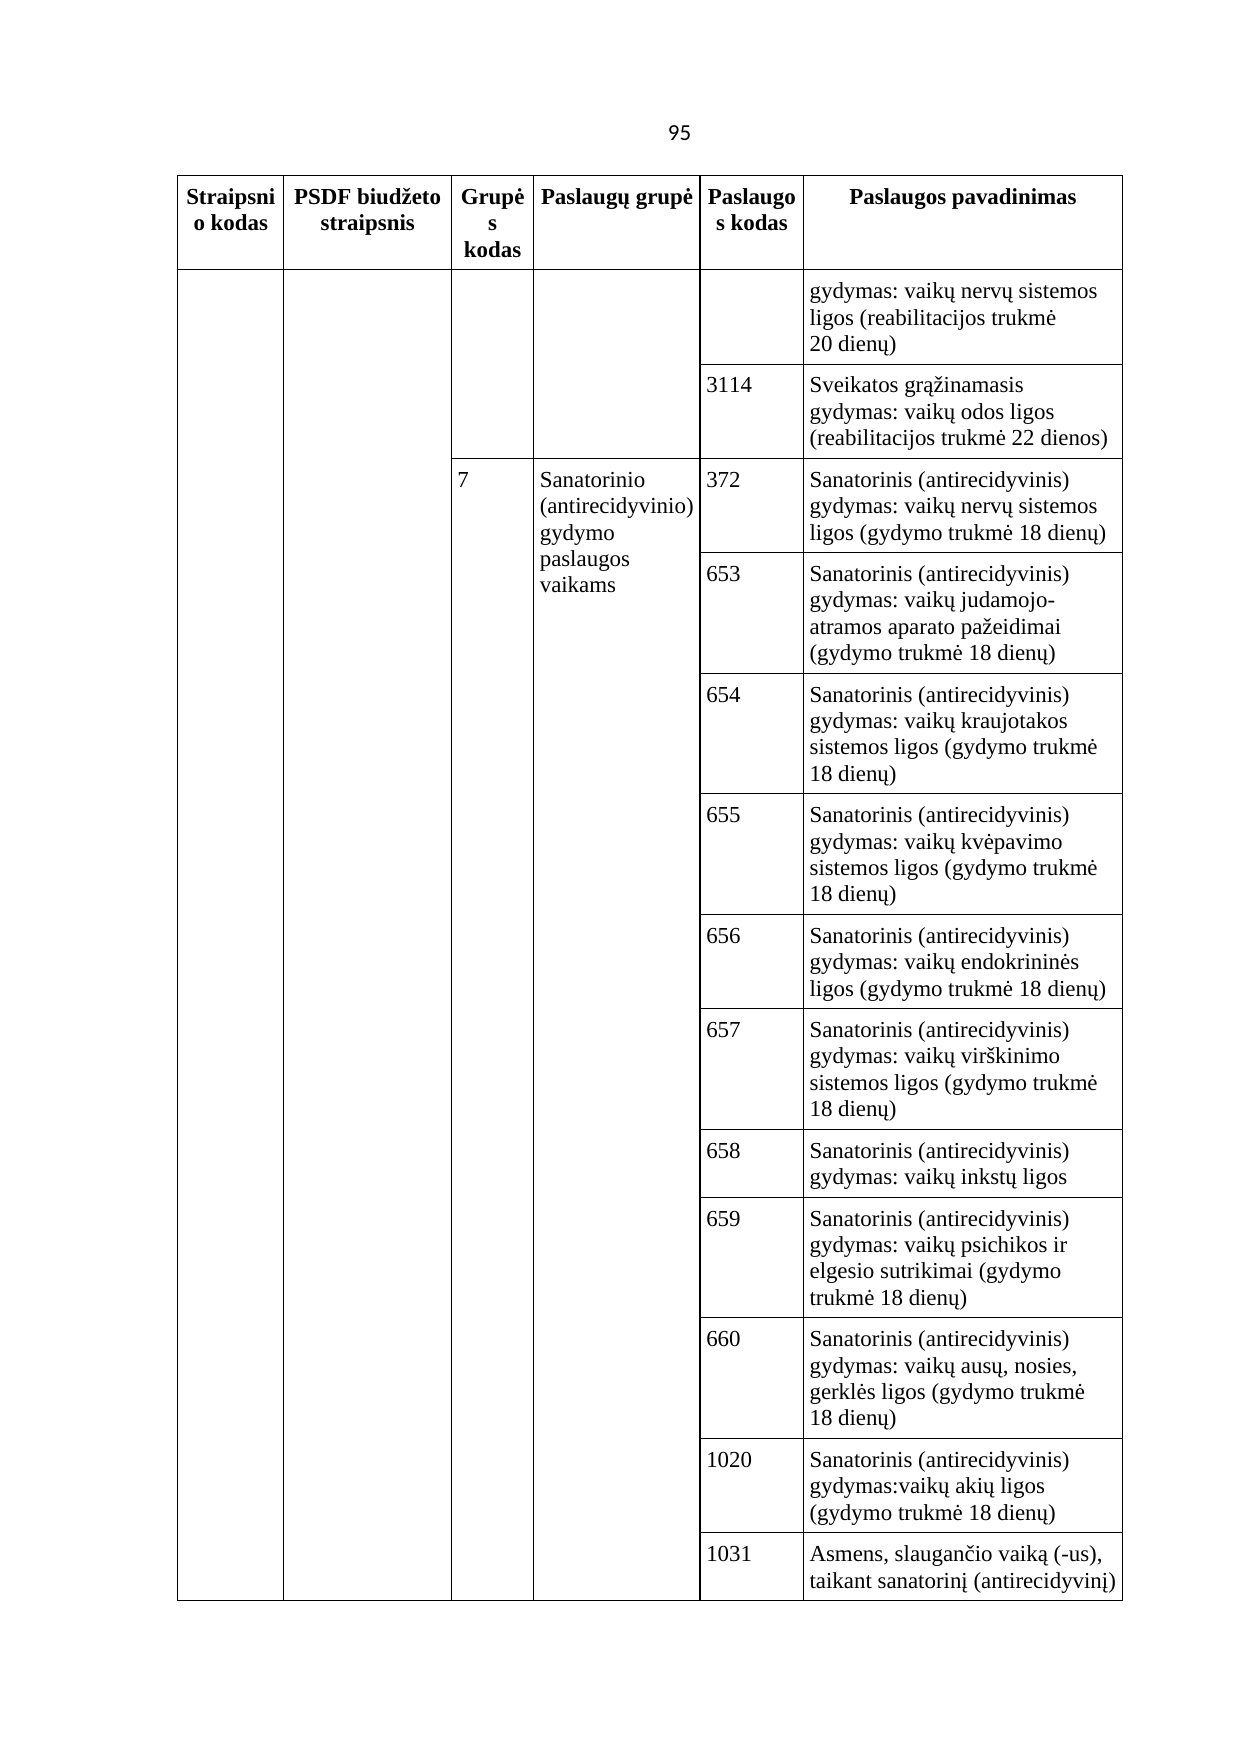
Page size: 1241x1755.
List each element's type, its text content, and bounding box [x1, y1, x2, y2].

table_cell [284, 914, 451, 1008]
table_cell [701, 270, 803, 363]
table_cell [178, 673, 283, 793]
table_cell [284, 1197, 451, 1317]
table_cell [178, 1197, 283, 1317]
table_cell [452, 1532, 533, 1600]
table_cell [284, 1008, 451, 1129]
table_cell gydymas: vaikų nervų sistemos ligos (reabilitacijos trukmė 20 dienų) [804, 270, 1122, 363]
table_header Paslaugos kodas [701, 176, 803, 269]
table_cell Sanatorinis (antirecidyvinis) gydymas: vaikų psichikos ir elgesio sutrikimai (gydymo trukmė 18 dienų) [804, 1198, 1122, 1317]
table_cell 655 [701, 794, 803, 914]
table_cell 3114 [701, 365, 803, 458]
table_cell [178, 914, 283, 1008]
table_header PSDF biudžeto straipsnis [284, 176, 451, 269]
table_cell [452, 673, 533, 793]
table_cell 1020 [701, 1439, 803, 1532]
table_cell [534, 270, 699, 458]
table_cell Sveikatos grąžinamasis gydymas: vaikų odos ligos (reabilitacijos trukmė 22 dienos) [804, 365, 1122, 458]
table_cell [534, 1532, 699, 1600]
table_cell [452, 1317, 533, 1438]
table_cell [284, 1317, 451, 1438]
table_cell [452, 1008, 533, 1129]
table_cell [534, 914, 699, 1008]
table_cell 658 [701, 1130, 803, 1197]
table_cell [284, 458, 451, 552]
table_cell [178, 1438, 283, 1532]
table_cell [178, 458, 283, 552]
table_cell [284, 1129, 451, 1197]
table_cell Sanatorinis (antirecidyvinis) gydymas: vaikų judamojo-atramos aparato pažeidimai (gydymo trukmė 18 dienų) [804, 553, 1122, 673]
table_cell Sanatorinis (antirecidyvinis) gydymas: vaikų endokrininės ligos (gydymo trukmė 18 dienų) [804, 915, 1122, 1008]
table_header Paslaugos pavadinimas [804, 176, 1122, 269]
table_cell [534, 1438, 699, 1532]
table_cell [178, 793, 283, 914]
table_cell [284, 793, 451, 914]
table_cell [452, 914, 533, 1008]
table_header Straipsnio kodas [178, 176, 283, 269]
table_cell [284, 270, 451, 363]
table_cell [534, 1008, 699, 1129]
table_cell 657 [701, 1009, 803, 1129]
table_cell [178, 552, 283, 673]
table_header Grupės kodas [452, 176, 533, 269]
table_cell 7 [452, 459, 533, 552]
table_cell [284, 1438, 451, 1532]
table_cell 656 [701, 915, 803, 1008]
table_cell [178, 1008, 283, 1129]
table_cell Sanatorinio (antirecidyvinio) gydymo paslaugos vaikams [534, 459, 699, 673]
table_cell [178, 1129, 283, 1197]
table_cell [178, 1317, 283, 1438]
table_cell [534, 673, 699, 793]
table_cell Sanatorinis (antirecidyvinis) gydymas: vaikų nervų sistemos ligos (gydymo trukmė 18 dienų) [804, 459, 1122, 552]
table_cell [178, 1532, 283, 1600]
table_cell 654 [701, 674, 803, 793]
table_cell Sanatorinis (antirecidyvinis) gydymas:vaikų akių ligos (gydymo trukmė 18 dienų) [804, 1439, 1122, 1532]
table_cell 659 [701, 1198, 803, 1317]
table_cell Asmens, slaugančio vaiką (-us), taikant sanatorinį (antirecidyvinį) [804, 1533, 1122, 1600]
table_cell 660 [701, 1318, 803, 1438]
table_cell 372 [701, 459, 803, 552]
table_cell [534, 793, 699, 914]
table_cell [284, 1532, 451, 1600]
table_cell [452, 1438, 533, 1532]
table_cell [284, 364, 451, 458]
table_cell Sanatorinis (antirecidyvinis) gydymas: vaikų inkstų ligos [804, 1130, 1122, 1197]
table_cell [452, 1197, 533, 1317]
table_cell [452, 793, 533, 914]
table_cell [534, 1129, 699, 1197]
table_header Paslaugų grupė [534, 176, 699, 269]
table_cell [452, 1129, 533, 1197]
table_cell [178, 364, 283, 458]
table_cell [534, 1197, 699, 1317]
table_cell Sanatorinis (antirecidyvinis) gydymas: vaikų kvėpavimo sistemos ligos (gydymo trukmė 18 dienų) [804, 794, 1122, 914]
table_cell [452, 552, 533, 673]
table_cell [284, 552, 451, 673]
table_cell [284, 673, 451, 793]
table_cell Sanatorinis (antirecidyvinis) gydymas: vaikų kraujotakos sistemos ligos (gydymo trukmė 18 dienų) [804, 674, 1122, 793]
table_cell [178, 270, 283, 363]
table_cell Sanatorinis (antirecidyvinis) gydymas: vaikų ausų, nosies, gerklės ligos (gydymo trukmė 18 dienų) [804, 1318, 1122, 1438]
table_cell 653 [701, 553, 803, 673]
table_cell [452, 270, 533, 458]
table_cell Sanatorinis (antirecidyvinis) gydymas: vaikų virškinimo sistemos ligos (gydymo trukmė 18 dienų) [804, 1009, 1122, 1129]
table_cell 1031 [701, 1533, 803, 1600]
table_cell [534, 1317, 699, 1438]
